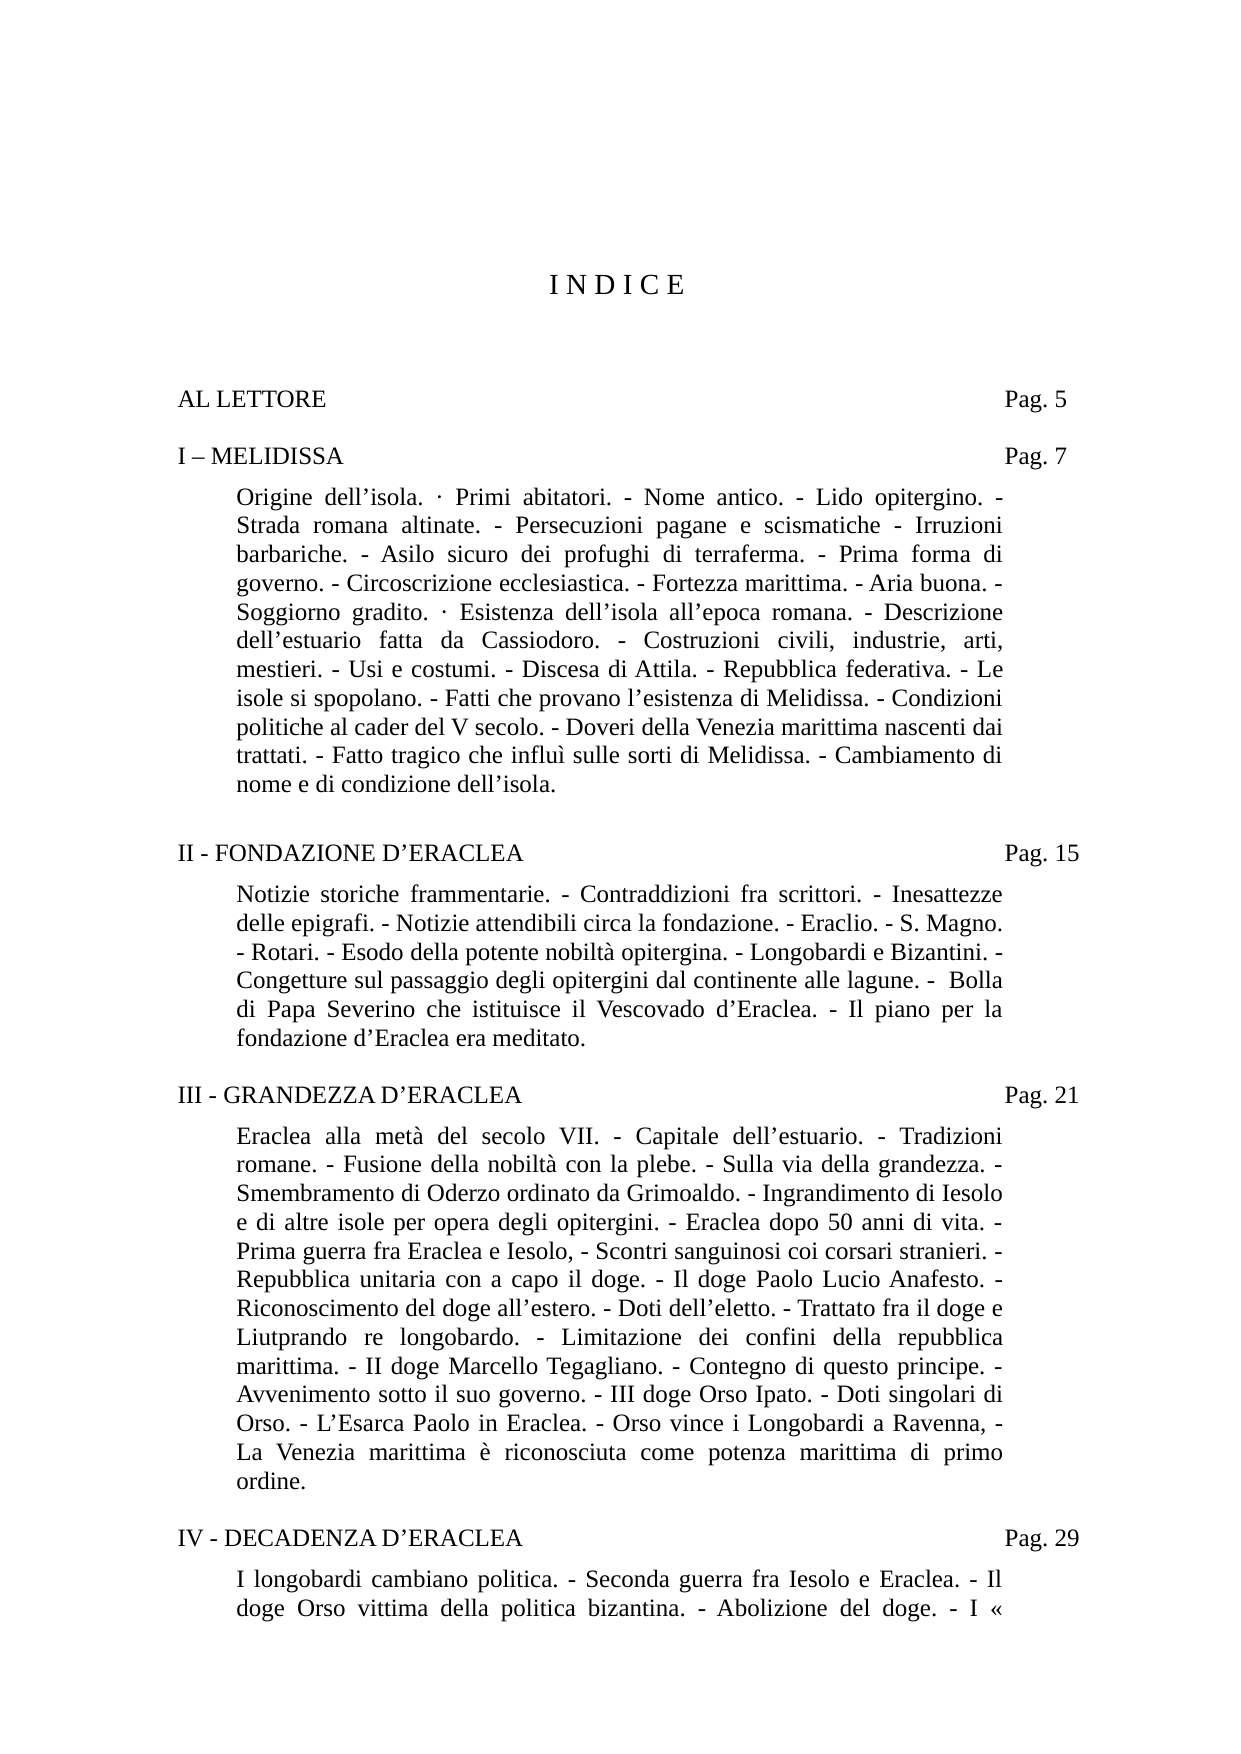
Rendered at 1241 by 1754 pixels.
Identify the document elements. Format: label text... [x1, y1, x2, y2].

text I longobardi cambiano politica. - Seconda guerra fra Iesolo e Eraclea. - Il doge Orso vittima della politica bizantina. - Abolizione del doge. - I « [236, 1564, 1004, 1621]
text Eraclea alla metà del secolo VII. - Capitale dell’estuario. - Tradizioni romane. - Fusione della nobiltà con la plebe. - Sulla via della grandezza. - Smembramento di Oderzo ordinato da Grimoaldo. - Ingrandimento di Iesolo e di altre isole per opera degli opitergini. - Eraclea dopo 50 anni di vita. - Prima guerra fra Eraclea e Iesolo, - Scontri sanguinosi coi corsari stranieri. - Repubblica unitaria con a capo il doge. - Il doge Paolo Lucio Anafesto. - Riconoscimento del doge all’estero. - Doti dell’eletto. - Trattato fra il doge e Liutprando re longobardo. - Limitazione dei confini della repubblica marittima. - II doge Marcello Tegagliano. - Contegno di questo principe. - Avvenimento sotto il suo governo. - III doge Orso Ipato. - Doti singolari di Orso. - L’Esarca Paolo in Eraclea. - Orso vince i Longobardi a Ravenna, - La Venezia marittima è riconosciuta come potenza marittima di primo ordine. [236, 1121, 1004, 1494]
text IV - DECADENZA D’ERACLEA Pag. 29 [118, 1523, 1122, 1552]
text III - GRANDEZZA D’ERACLEA Pag. 21 [118, 1080, 1122, 1109]
text Origine dell’isola. · Primi abitatori. - Nome antico. - Lido opitergino. - Strada romana altinate. - Persecuzioni pagane e scismatiche - Irruzioni barbariche. - Asilo sicuro dei profughi di terraferma. - Prima forma di governo. - Circoscrizione ecclesiastica. - Fortezza marittima. - Aria buona. - Soggiorno gradito. · Esistenza dell’isola all’epoca romana. - Descrizione dell’estuario fatta da Cassiodoro. - Costruzioni civili, industrie, arti, mestieri. - Usi e costumi. - Discesa di Attila. - Repubblica federativa. - Le isole si spopolano. - Fatti che provano l’esistenza di Melidissa. - Condizioni politiche al cader del V secolo. - Doveri della Venezia marittima nascenti dai trattati. - Fatto tragico che influì sulle sorti di Melidissa. - Cambiamento di nome e di condizione dell’isola. [236, 482, 1004, 798]
text AL LETTORE Pag. 5 [118, 384, 1122, 412]
text I N D I C E [118, 267, 1122, 301]
text II - FONDAZIONE D’ERACLEA Pag. 15 [118, 838, 1122, 867]
text Notizie storiche frammentarie. - Contraddizioni fra scrittori. - Inesattezze delle epigrafi. - Notizie attendibili circa la fondazione. - Eraclio. - S. Magno. - Rotari. - Esodo della potente nobiltà opitergina. - Longobardi e Bizantini. - Congetture sul passaggio degli opitergini dal continente alle lagune. - Bolla di Papa Severino che istituisce il Vescovado d’Eraclea. - Il piano per la fondazione d’Eraclea era meditato. [236, 879, 1004, 1052]
text I – MELIDISSA Pag. 7 [118, 441, 1122, 470]
